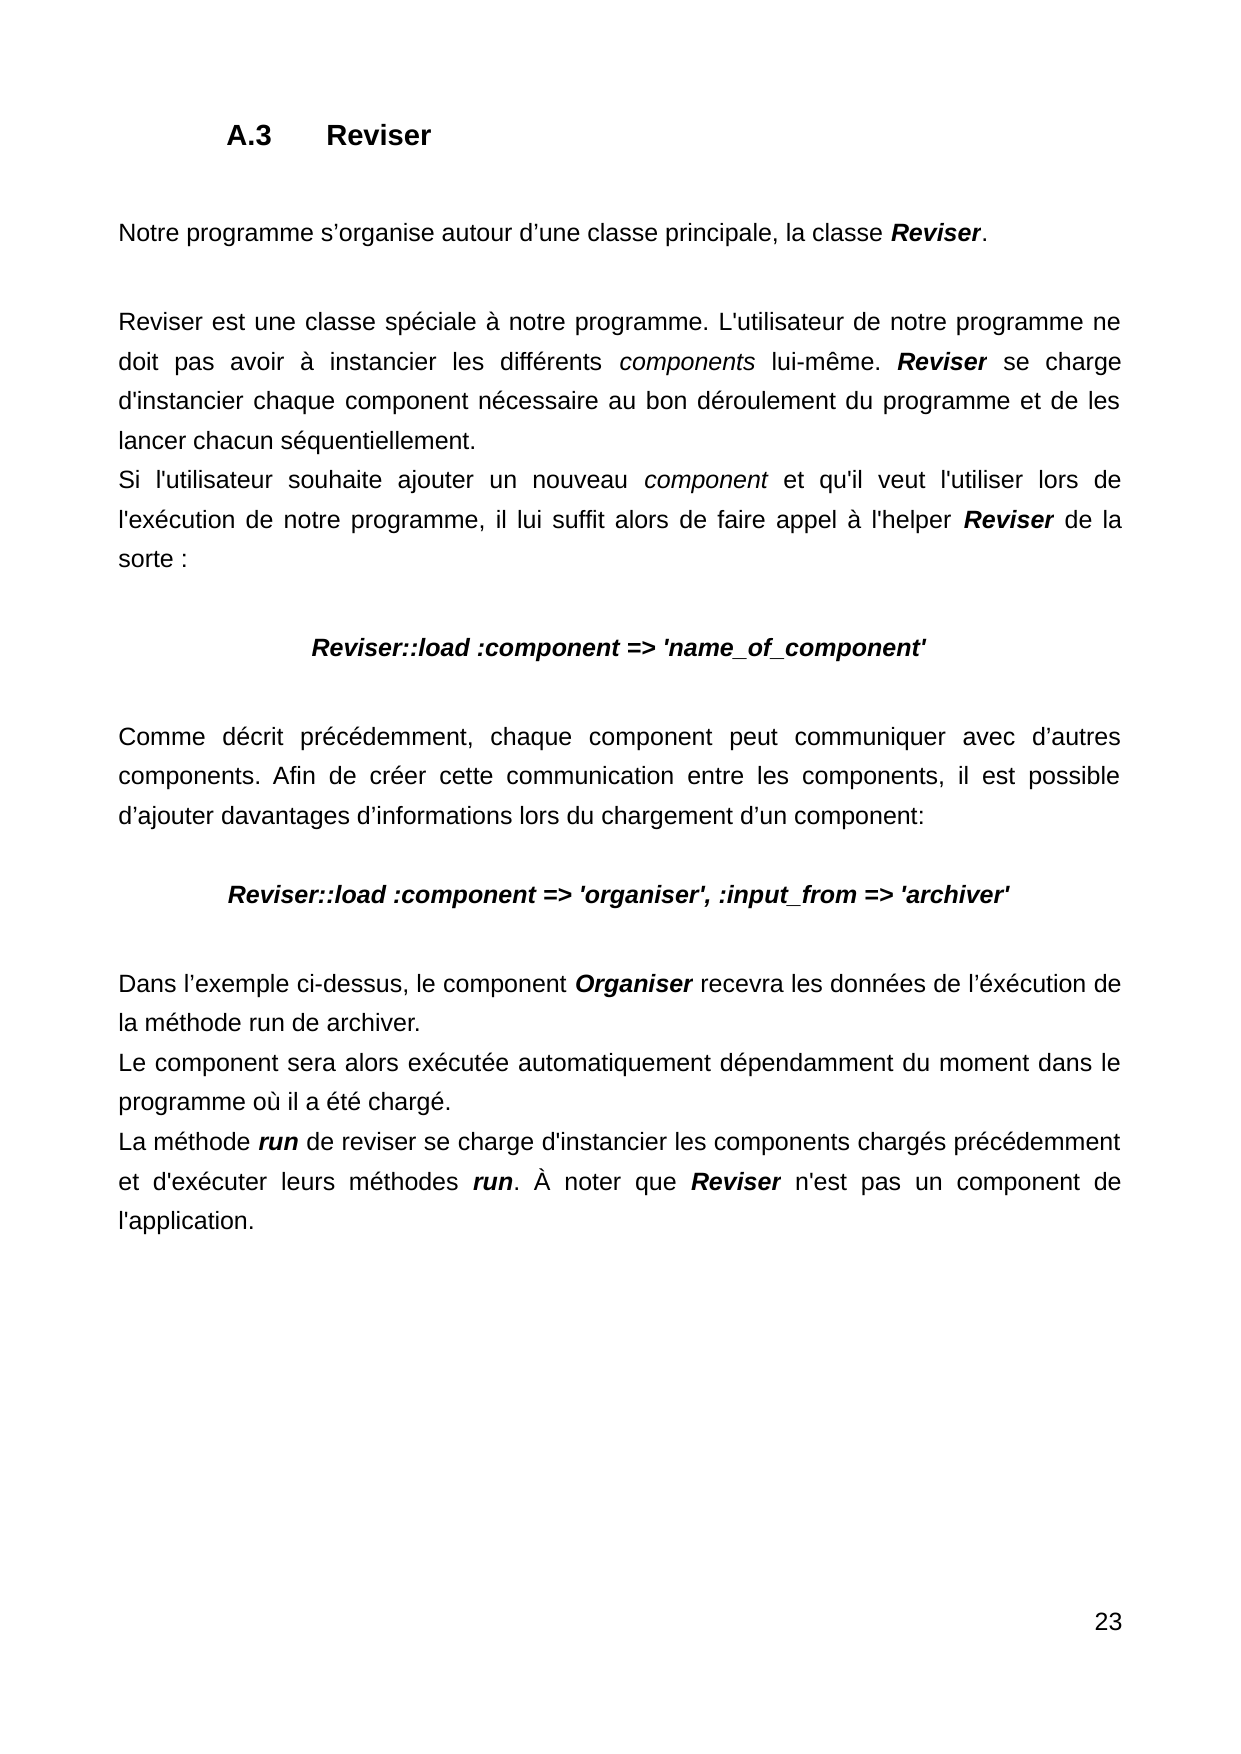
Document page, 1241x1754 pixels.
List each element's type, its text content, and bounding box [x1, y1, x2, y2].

text Notre programme s’organise autour d’une classe principale, la classe Reviser. [118, 218, 1122, 247]
text Reviser est une classe spéciale à notre programme. L'utilisateur de notre programme ne doit pas avoir à instancier les différents components lui-même. Reviser se charge d'instancier chaque component nécessaire au bon déroulement du programme et de les lancer chacun séquentiellement. [118, 307, 1122, 454]
text Reviser::load :component => 'name_of_component' [118, 633, 1122, 662]
text Dans l’exemple ci-dessus, le component Organiser recevra les données de l’éxécution de la méthode run de archiver. [118, 969, 1122, 1037]
subtitle Reviser [178, 118, 1122, 152]
text Reviser::load :component => 'organiser', :input_from => 'archiver' [118, 880, 1122, 909]
text La méthode run de reviser se charge d'instancier les components chargés précédemment et d'exécuter leurs méthodes run. À noter que Reviser n'est pas un component de l'application. [118, 1127, 1122, 1235]
text Comme décrit précédemment, chaque component peut communiquer avec d’autres components. Afin de créer cette communication entre les components, il est possible d’ajouter davantages d’informations lors du chargement d’un component: [118, 722, 1122, 829]
text Si l'utilisateur souhaite ajouter un nouveau component et qu'il veut l'utiliser lors de l'exécution de notre programme, il lui suffit alors de faire appel à l'helper Reviser de la sorte : [118, 465, 1122, 573]
text Le component sera alors exécutée automatiquement dépendamment du moment dans le programme où il a été chargé. [118, 1048, 1122, 1116]
